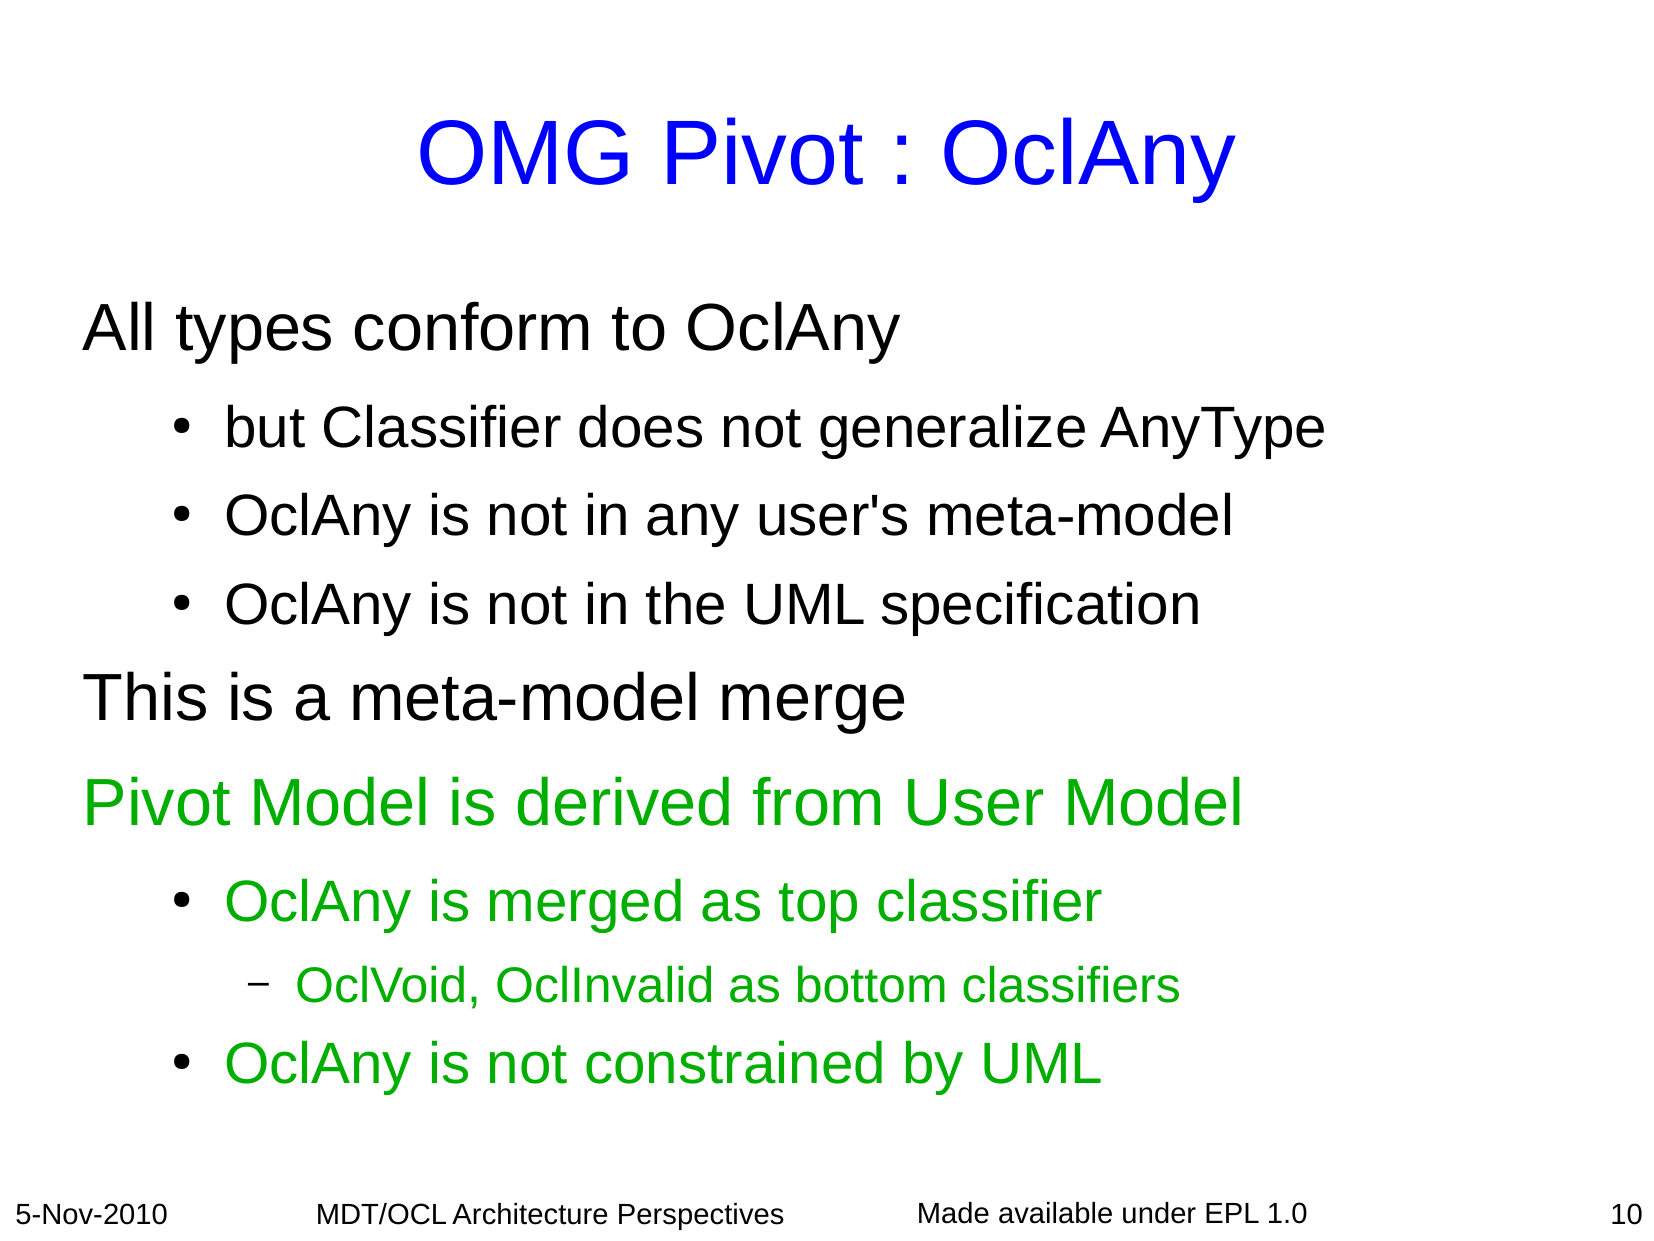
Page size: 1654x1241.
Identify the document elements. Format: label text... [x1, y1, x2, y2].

title OMG Pivot : OclAny [82, 49, 1571, 257]
list All types conform to OclAny but Classifier does not generalize AnyType OclAny is not in any user's meta-model OclAny is not in the UML specification This is a meta-model merge Pivot Model is derived from User Model OclAny is merged as top classifier OclVoid, OclInvalid as bottom classifiers OclAny is not constrained by UML [82, 290, 1571, 1109]
